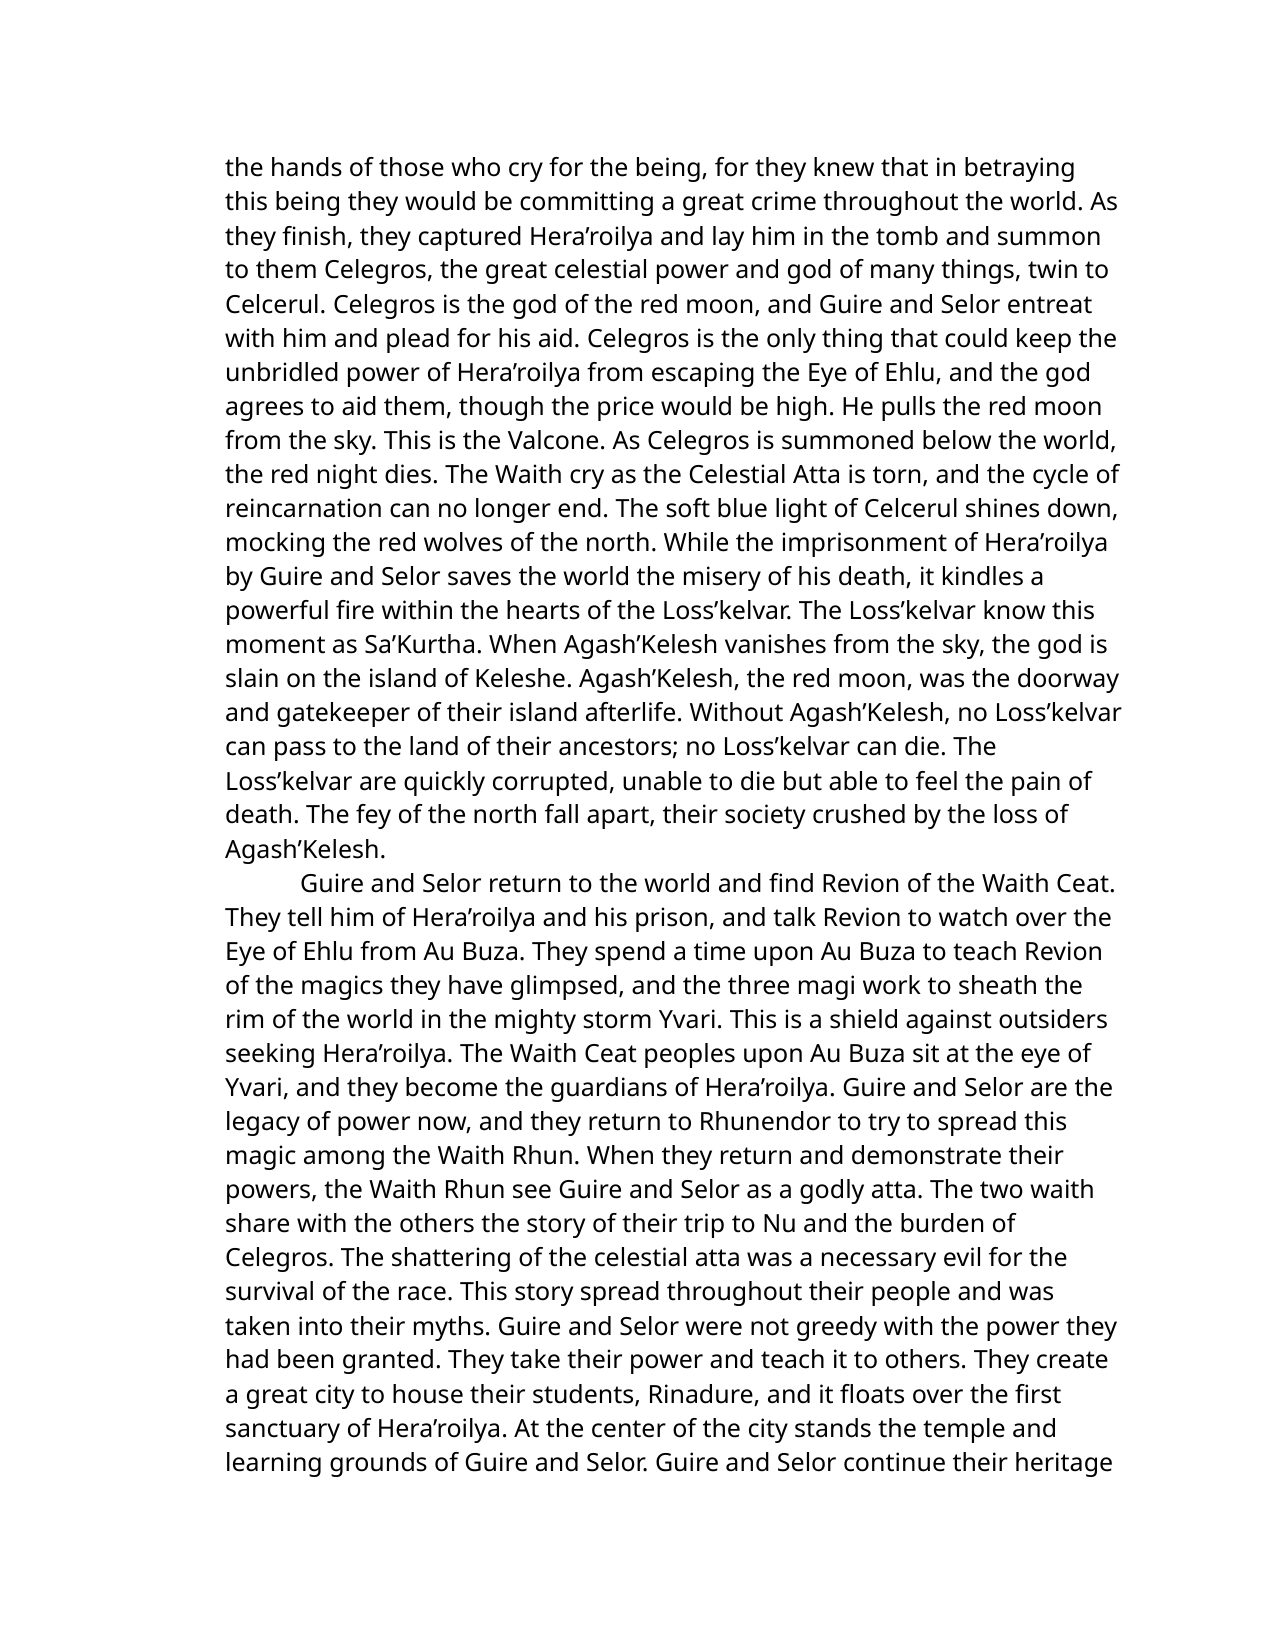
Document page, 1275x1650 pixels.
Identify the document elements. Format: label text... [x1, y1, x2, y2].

text the hands of those who cry for the being, for they knew that in betraying this being they would be committing a great crime throughout the world. As they finish, they captured Hera’roilya and lay him in the tomb and summon to them Celegros, the great celestial power and god of many things, twin to Celcerul. Celegros is the god of the red moon, and Guire and Selor entreat with him and plead for his aid. Celegros is the only thing that could keep the unbridled power of Hera’roilya from escaping the Eye of Ehlu, and the god agrees to aid them, though the price would be high. He pulls the red moon from the sky. This is the Valcone. As Celegros is summoned below the world, the red night dies. The Waith cry as the Celestial Atta is torn, and the cycle of reincarnation can no longer end. The soft blue light of Celcerul shines down, mocking the red wolves of the north. While the imprisonment of Hera’roilya by Guire and Selor saves the world the misery of his death, it kindles a powerful fire within the hearts of the Loss’kelvar. The Loss’kelvar know this moment as Sa’Kurtha. When Agash’Kelesh vanishes from the sky, the god is slain on the island of Keleshe. Agash’Kelesh, the red moon, was the doorway and gatekeeper of their island afterlife. Without Agash’Kelesh, no Loss’kelvar can pass to the land of their ancestors; no Loss’kelvar can die. The Loss’kelvar are quickly corrupted, unable to die but able to feel the pain of death. The fey of the north fall apart, their society crushed by the loss of Agash’Kelesh. [225, 150, 1125, 865]
text Guire and Selor return to the world and find Revion of the Waith Ceat. They tell him of Hera’roilya and his prison, and talk Revion to watch over the Eye of Ehlu from Au Buza. They spend a time upon Au Buza to teach Revion of the magics they have glimpsed, and the three magi work to sheath the rim of the world in the mighty storm Yvari. This is a shield against outsiders seeking Hera’roilya. The Waith Ceat peoples upon Au Buza sit at the eye of Yvari, and they become the guardians of Hera’roilya. Guire and Selor are the legacy of power now, and they return to Rhunendor to try to spread this magic among the Waith Rhun. When they return and demonstrate their powers, the Waith Rhun see Guire and Selor as a godly atta. The two waith share with the others the story of their trip to Nu and the burden of Celegros. The shattering of the celestial atta was a necessary evil for the survival of the race. This story spread throughout their people and was taken into their myths. Guire and Selor were not greedy with the power they had been granted. They take their power and teach it to others. They create a great city to house their students, Rinadure, and it floats over the first sanctuary of Hera’roilya. At the center of the city stands the temple and learning grounds of Guire and Selor. Guire and Selor continue their heritage [225, 865, 1125, 1478]
